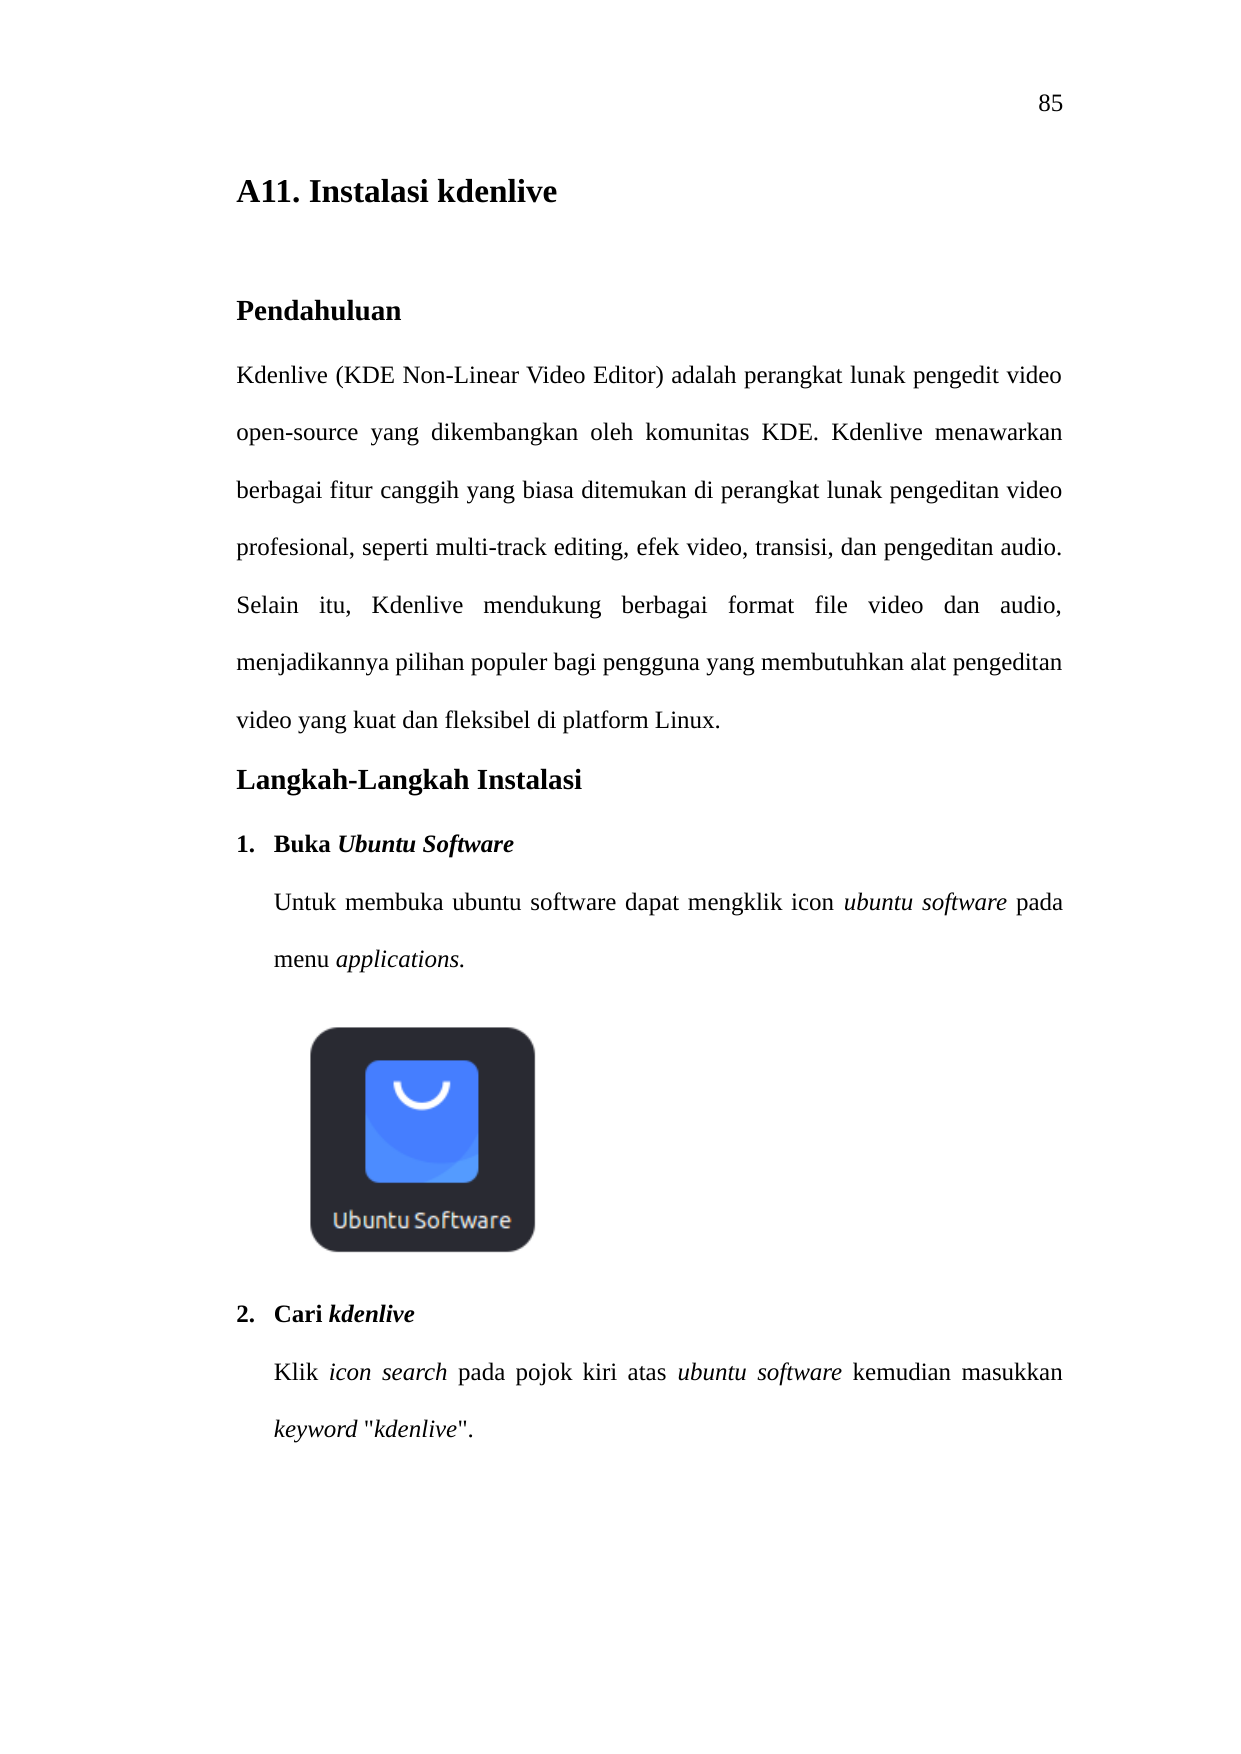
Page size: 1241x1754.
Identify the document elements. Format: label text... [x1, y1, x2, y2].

text Pendahuluan [236, 293, 1063, 326]
list Untuk membuka ubuntu software dapat mengklik icon ubuntu software pada menu applications. [236, 887, 1063, 973]
list Cari kdenlive [236, 1299, 1063, 1328]
text Kdenlive (KDE Non-Linear Video Editor) adalah perangkat lunak pengedit video open-source yang dikembangkan oleh komunitas KDE. Kdenlive menawarkan berbagai fitur canggih yang biasa ditemukan di perangkat lunak pengeditan video profesional, seperti multi-track editing, efek video, transisi, dan pengeditan audio. Selain itu, Kdenlive mendukung berbagai format file video dan audio, menjadikannya pilihan populer bagi pengguna yang membutuhkan alat pengeditan video yang kuat dan fleksibel di platform Linux. [236, 360, 1063, 734]
text Langkah-Langkah Instalasi [236, 762, 1063, 796]
list Buka Ubuntu Software [236, 829, 1063, 858]
list Klik icon search pada pojok kiri atas ubuntu software kemudian masukkan keyword "kdenlive". [236, 1357, 1063, 1443]
picture [273, 1002, 576, 1271]
subtitle A11. Instalasi kdenlive [236, 172, 1063, 210]
